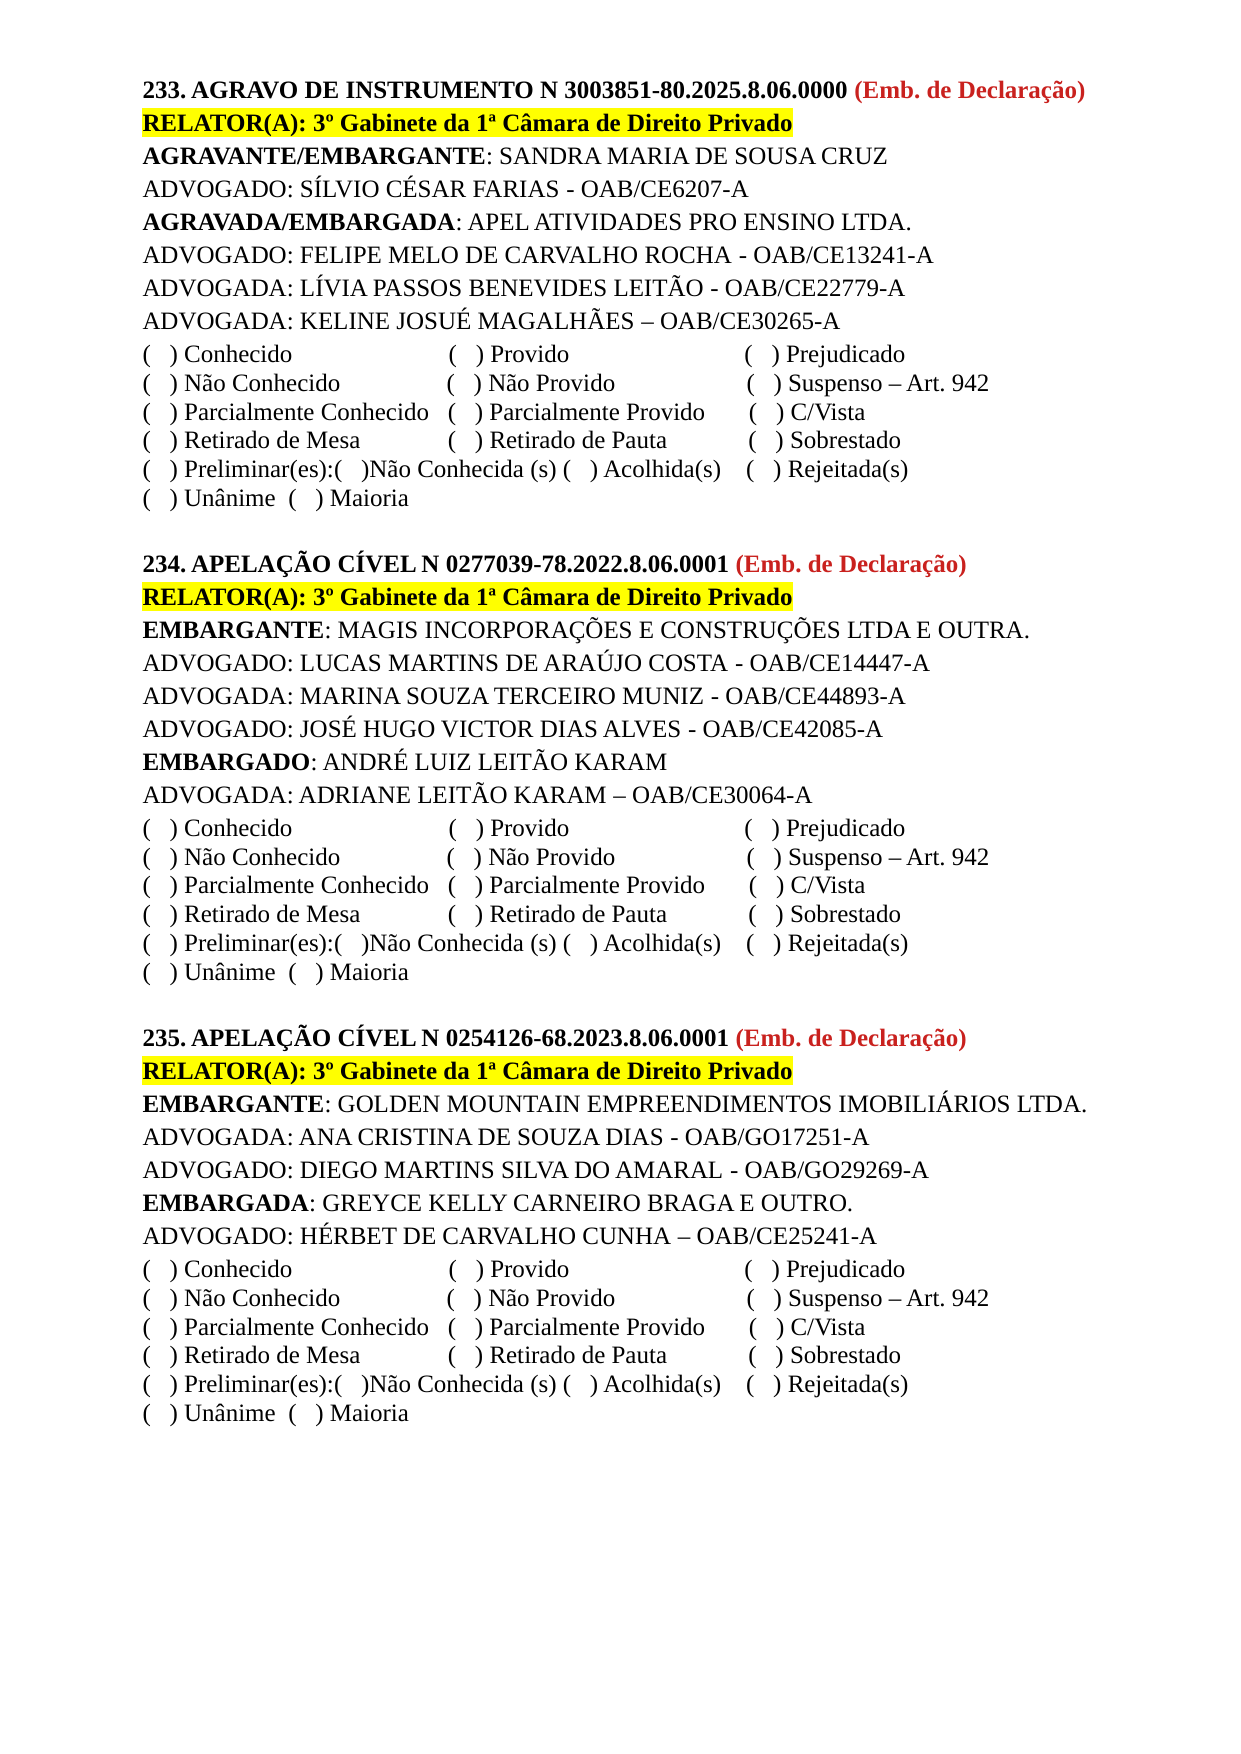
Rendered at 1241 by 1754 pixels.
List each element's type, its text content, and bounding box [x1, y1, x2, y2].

text 233. AGRAVO DE INSTRUMENTO N 3003851-80.2025.8.06.0000 (Emb. de Declaração) RELATOR(A): 3º Gabinete da 1ª Câmara de Direito Privado AGRAVANTE/EMBARGANTE: SANDRA MARIA DE SOUSA CRUZ ADVOGADO: SÍLVIO CÉSAR FARIAS - OAB/CE6207-A AGRAVADA/EMBARGADA: APEL ATIVIDADES PRO ENSINO LTDA. ADVOGADO: FELIPE MELO DE CARVALHO ROCHA - OAB/CE13241-A ADVOGADA: LÍVIA PASSOS BENEVIDES LEITÃO - OAB/CE22779-A ADVOGADA: KELINE JOSUÉ MAGALHÃES – OAB/CE30265-A [142, 75, 1194, 335]
text ( ) Preliminar(es):( )Não Conhecida (s) ( ) Acolhida(s) ( ) Rejeitada(s) [142, 928, 1158, 957]
text ( ) Unânime ( ) Maioria [142, 1398, 1194, 1493]
text ( ) Unânime ( ) Maioria 235. APELAÇÃO CÍVEL N 0254126-68.2023.8.06.0001 (Emb. de Declaração) RELATOR(A): 3º Gabinete da 1ª Câmara de Direito Privado EMBARGANTE: GOLDEN MOUNTAIN EMPREENDIMENTOS IMOBILIÁRIOS LTDA. ADVOGADA: ANA CRISTINA DE SOUZA DIAS - OAB/GO17251-A ADVOGADO: DIEGO MARTINS SILVA DO AMARAL - OAB/GO29269-A EMBARGADA: GREYCE KELLY CARNEIRO BRAGA E OUTRO. ADVOGADO: HÉRBET DE CARVALHO CUNHA – OAB/CE25241-A [142, 957, 1194, 1250]
text ( ) Conhecido ( ) Provido ( ) Prejudicado [142, 1254, 1141, 1283]
text ( ) Retirado de Mesa ( ) Retirado de Pauta ( ) Sobrestado [142, 425, 1158, 454]
text ( ) Preliminar(es):( )Não Conhecida (s) ( ) Acolhida(s) ( ) Rejeitada(s) [142, 454, 1158, 483]
text ( ) Não Conhecido ( ) Não Provido ( ) Suspenso – Art. 942 [142, 1283, 1158, 1312]
text ( ) Preliminar(es):( )Não Conhecida (s) ( ) Acolhida(s) ( ) Rejeitada(s) [142, 1369, 1158, 1398]
text ( ) Parcialmente Conhecido ( ) Parcialmente Provido ( ) C/Vista [142, 397, 1158, 425]
text ( ) Não Conhecido ( ) Não Provido ( ) Suspenso – Art. 942 [142, 368, 1158, 397]
text ( ) Retirado de Mesa ( ) Retirado de Pauta ( ) Sobrestado [142, 1340, 1158, 1369]
text ( ) Unânime ( ) Maioria 234. APELAÇÃO CÍVEL N 0277039-78.2022.8.06.0001 (Emb. de Declaração) RELATOR(A): 3º Gabinete da 1ª Câmara de Direito Privado EMBARGANTE: MAGIS INCORPORAÇÕES E CONSTRUÇÕES LTDA E OUTRA. ADVOGADO: LUCAS MARTINS DE ARAÚJO COSTA - OAB/CE14447-A ADVOGADA: MARINA SOUZA TERCEIRO MUNIZ - OAB/CE44893-A ADVOGADO: JOSÉ HUGO VICTOR DIAS ALVES - OAB/CE42085-A EMBARGADO: ANDRÉ LUIZ LEITÃO KARAM ADVOGADA: ADRIANE LEITÃO KARAM – OAB/CE30064-A [142, 483, 1194, 809]
text ( ) Não Conhecido ( ) Não Provido ( ) Suspenso – Art. 942 [142, 842, 1158, 871]
text ( ) Parcialmente Conhecido ( ) Parcialmente Provido ( ) C/Vista [142, 1312, 1158, 1340]
text ( ) Conhecido ( ) Provido ( ) Prejudicado [142, 813, 1141, 842]
text ( ) Conhecido ( ) Provido ( ) Prejudicado [142, 339, 1141, 368]
text ( ) Retirado de Mesa ( ) Retirado de Pauta ( ) Sobrestado [142, 899, 1158, 928]
text ( ) Parcialmente Conhecido ( ) Parcialmente Provido ( ) C/Vista [142, 871, 1158, 899]
